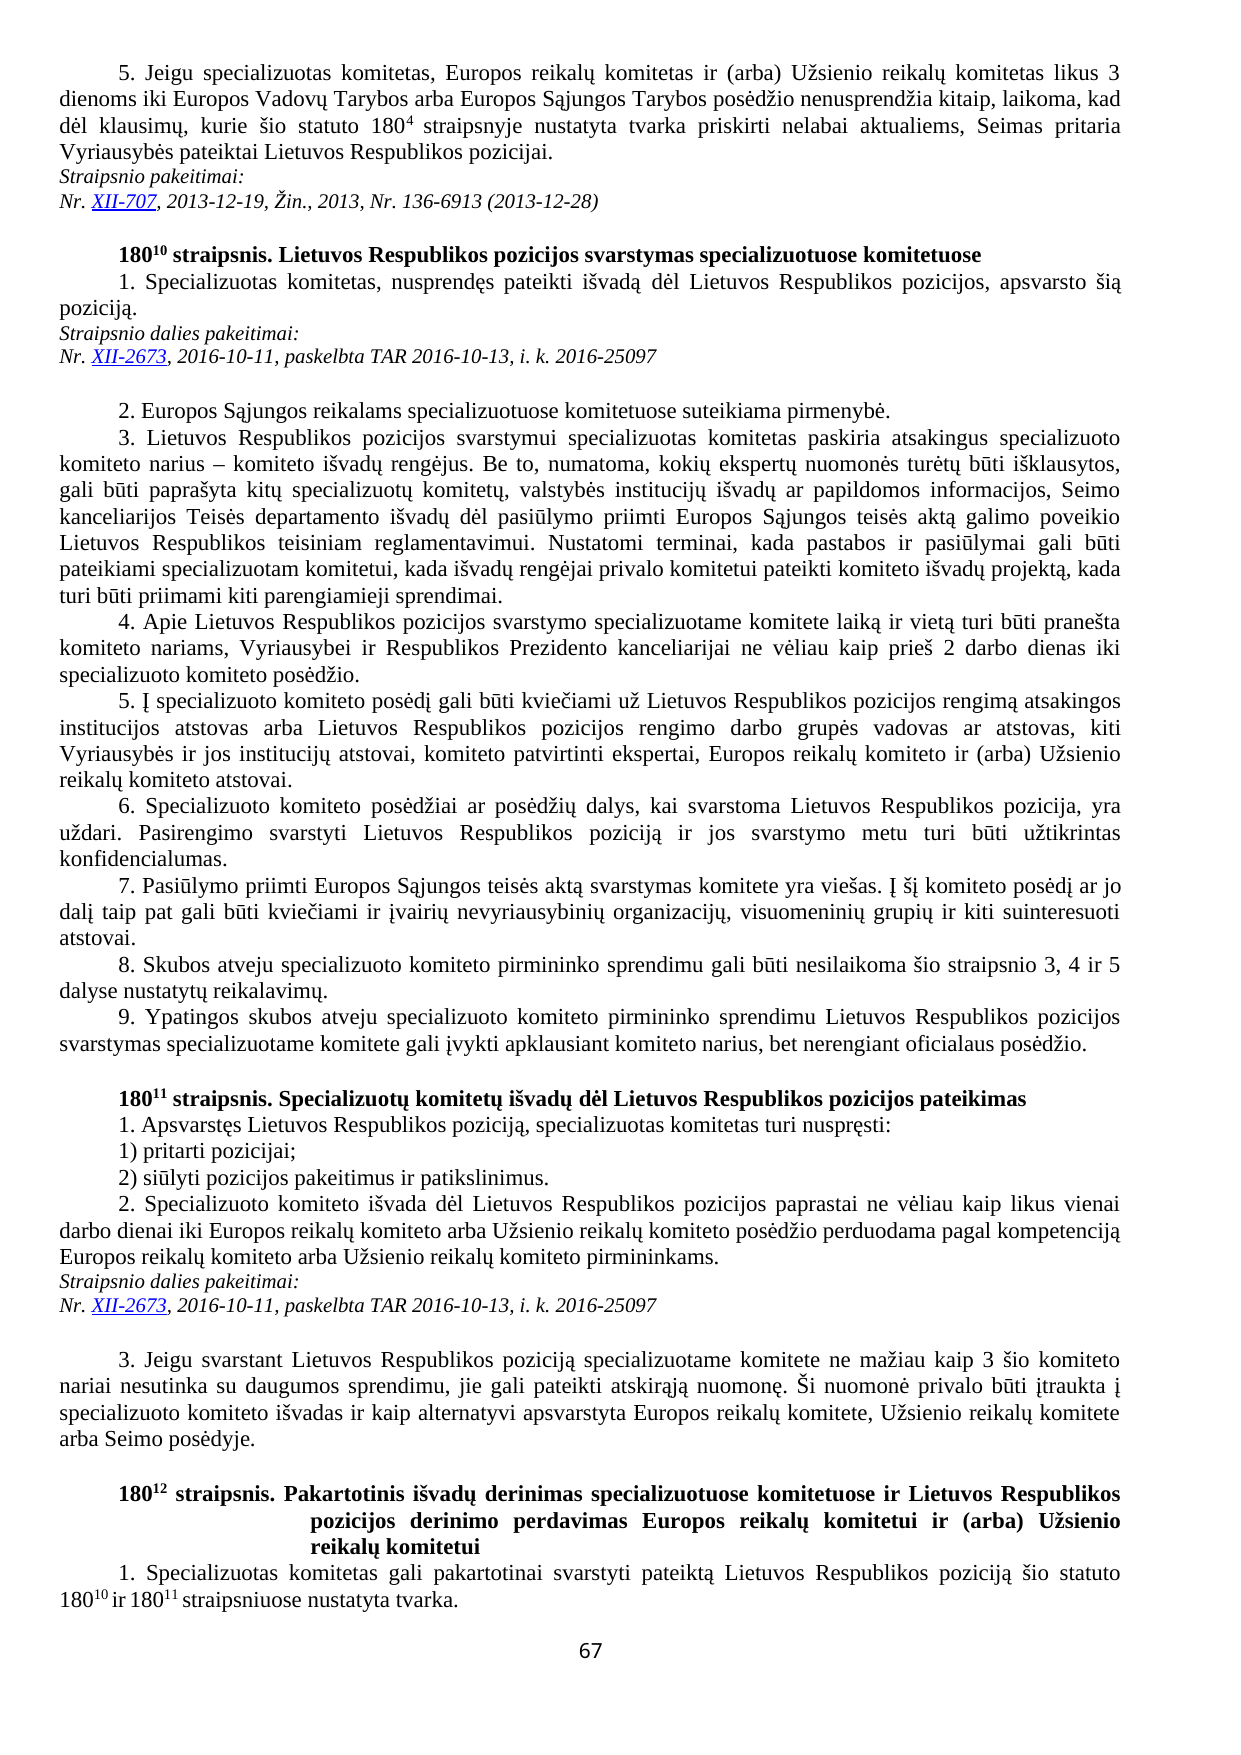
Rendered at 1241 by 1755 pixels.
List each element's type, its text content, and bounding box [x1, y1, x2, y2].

text 2) siūlyti pozicijos pakeitimus ir patikslinimus. [59, 1164, 1122, 1190]
text 18012 straipsnis. Pakartotinis išvadų derinimas specializuotuose komitetuose ir Lietuvos Respublikos pozicijos derinimo perdavimas Europos reikalų komitetui ir (arba) Užsienio reikalų komitetui [118, 1480, 1122, 1559]
text 2. Specializuoto komiteto išvada dėl Lietuvos Respublikos pozicijos paprastai ne vėliau kaip likus vienai darbo dienai iki Europos reikalų komiteto arba Užsienio reikalų komiteto posėdžio perduodama pagal kompetenciją Europos reikalų komiteto arba Užsienio reikalų komiteto pirmininkams. [59, 1190, 1122, 1269]
text 1. Specializuotas komitetas gali pakartotinai svarstyti pateiktą Lietuvos Respublikos poziciją šio statuto 18010 ir 18011 straipsniuose nustatyta tvarka. [59, 1559, 1122, 1612]
text 1) pritarti pozicijai; [59, 1138, 1122, 1164]
text 4. Apie Lietuvos Respublikos pozicijos svarstymo specializuotame komitete laiką ir vietą turi būti pranešta komiteto nariams, Vyriausybei ir Respublikos Prezidento kanceliarijai ne vėliau kaip prieš 2 darbo dienas iki specializuoto komiteto posėdžio. [59, 608, 1122, 687]
text Nr. XII-707, 2013-12-19, Žin., 2013, Nr. 136-6913 (2013-12-28) [59, 188, 1122, 213]
text Nr. XII-2673, 2016-10-11, paskelbta TAR 2016-10-13, i. k. 2016-25097 [59, 1293, 1122, 1317]
text 8. Skubos atveju specializuoto komiteto pirmininko sprendimu gali būti nesilaikoma šio straipsnio 3, 4 ir 5 dalyse nustatytų reikalavimų. [59, 951, 1122, 1003]
text 18011 straipsnis. Specializuotų komitetų išvadų dėl Lietuvos Respublikos pozicijos pateikimas [118, 1085, 1122, 1111]
text 3. Lietuvos Respublikos pozicijos svarstymui specializuotas komitetas paskiria atsakingus specializuoto komiteto narius – komiteto išvadų rengėjus. Be to, numatoma, kokių ekspertų nuomonės turėtų būti išklausytos, gali būti paprašyta kitų specializuotų komitetų, valstybės institucijų išvadų ar papildomos informacijos, Seimo kanceliarijos Teisės departamento išvadų dėl pasiūlymo priimti Europos Sąjungos teisės aktą galimo poveikio Lietuvos Respublikos teisiniam reglamentavimui. Nustatomi terminai, kada pastabos ir pasiūlymai gali būti pateikiami specializuotam komitetui, kada išvadų rengėjai privalo komitetui pateikti komiteto išvadų projektą, kada turi būti priimami kiti parengiamieji sprendimai. [59, 424, 1122, 608]
text 6. Specializuoto komiteto posėdžiai ar posėdžių dalys, kai svarstoma Lietuvos Respublikos pozicija, yra uždari. Pasirengimo svarstyti Lietuvos Respublikos poziciją ir jos svarstymo metu turi būti užtikrintas konfidencialumas. [59, 793, 1122, 872]
text 1. Apsvarstęs Lietuvos Respublikos poziciją, specializuotas komitetas turi nuspręsti: [59, 1111, 1122, 1138]
text 7. Pasiūlymo priimti Europos Sąjungos teisės aktą svarstymas komitete yra viešas. Į šį komiteto posėdį ar jo dalį taip pat gali būti kviečiami ir įvairių nevyriausybinių organizacijų, visuomeninių grupių ir kiti suinteresuoti atstovai. [59, 872, 1122, 951]
text 3. Jeigu svarstant Lietuvos Respublikos poziciją specializuotame komitete ne mažiau kaip 3 šio komiteto nariai nesutinka su daugumos sprendimu, jie gali pateikti atskirąją nuomonę. Ši nuomonė privalo būti įtraukta į specializuoto komiteto išvadas ir kaip alternatyvi apsvarstyta Europos reikalų komitete, Užsienio reikalų komitete arba Seimo posėdyje. [59, 1346, 1122, 1452]
text Straipsnio pakeitimai: [59, 164, 1122, 188]
text 5. Į specializuoto komiteto posėdį gali būti kviečiami už Lietuvos Respublikos pozicijos rengimą atsakingos institucijos atstovas arba Lietuvos Respublikos pozicijos rengimo darbo grupės vadovas ar atstovas, kiti Vyriausybės ir jos institucijų atstovai, komiteto patvirtinti ekspertai, Europos reikalų komiteto ir (arba) Užsienio reikalų komiteto atstovai. [59, 687, 1122, 793]
text Straipsnio dalies pakeitimai: [59, 1269, 1122, 1293]
text 18010 straipsnis. Lietuvos Respublikos pozicijos svarstymas specializuotuose komitetuose [59, 241, 1122, 268]
text Straipsnio dalies pakeitimai: [59, 320, 1122, 344]
text 1. Specializuotas komitetas, nusprendęs pateikti išvadą dėl Lietuvos Respublikos pozicijos, apsvarsto šią poziciją. [59, 268, 1122, 320]
text 2. Europos Sąjungos reikalams specializuotuose komitetuose suteikiama pirmenybė. [59, 397, 1122, 424]
text Nr. XII-2673, 2016-10-11, paskelbta TAR 2016-10-13, i. k. 2016-25097 [59, 344, 1122, 368]
text 5. Jeigu specializuotas komitetas, Europos reikalų komitetas ir (arba) Užsienio reikalų komitetas likus 3 dienoms iki Europos Vadovų Tarybos arba Europos Sąjungos Tarybos posėdžio nenusprendžia kitaip, laikoma, kad dėl klausimų, kurie šio statuto 1804 straipsnyje nustatyta tvarka priskirti nelabai aktualiems, Seimas pritaria Vyriausybės pateiktai Lietuvos Respublikos pozicijai. [59, 59, 1122, 164]
text 9. Ypatingos skubos atveju specializuoto komiteto pirmininko sprendimu Lietuvos Respublikos pozicijos svarstymas specializuotame komitete gali įvykti apklausiant komiteto narius, bet nerengiant oficialaus posėdžio. [59, 1003, 1122, 1056]
